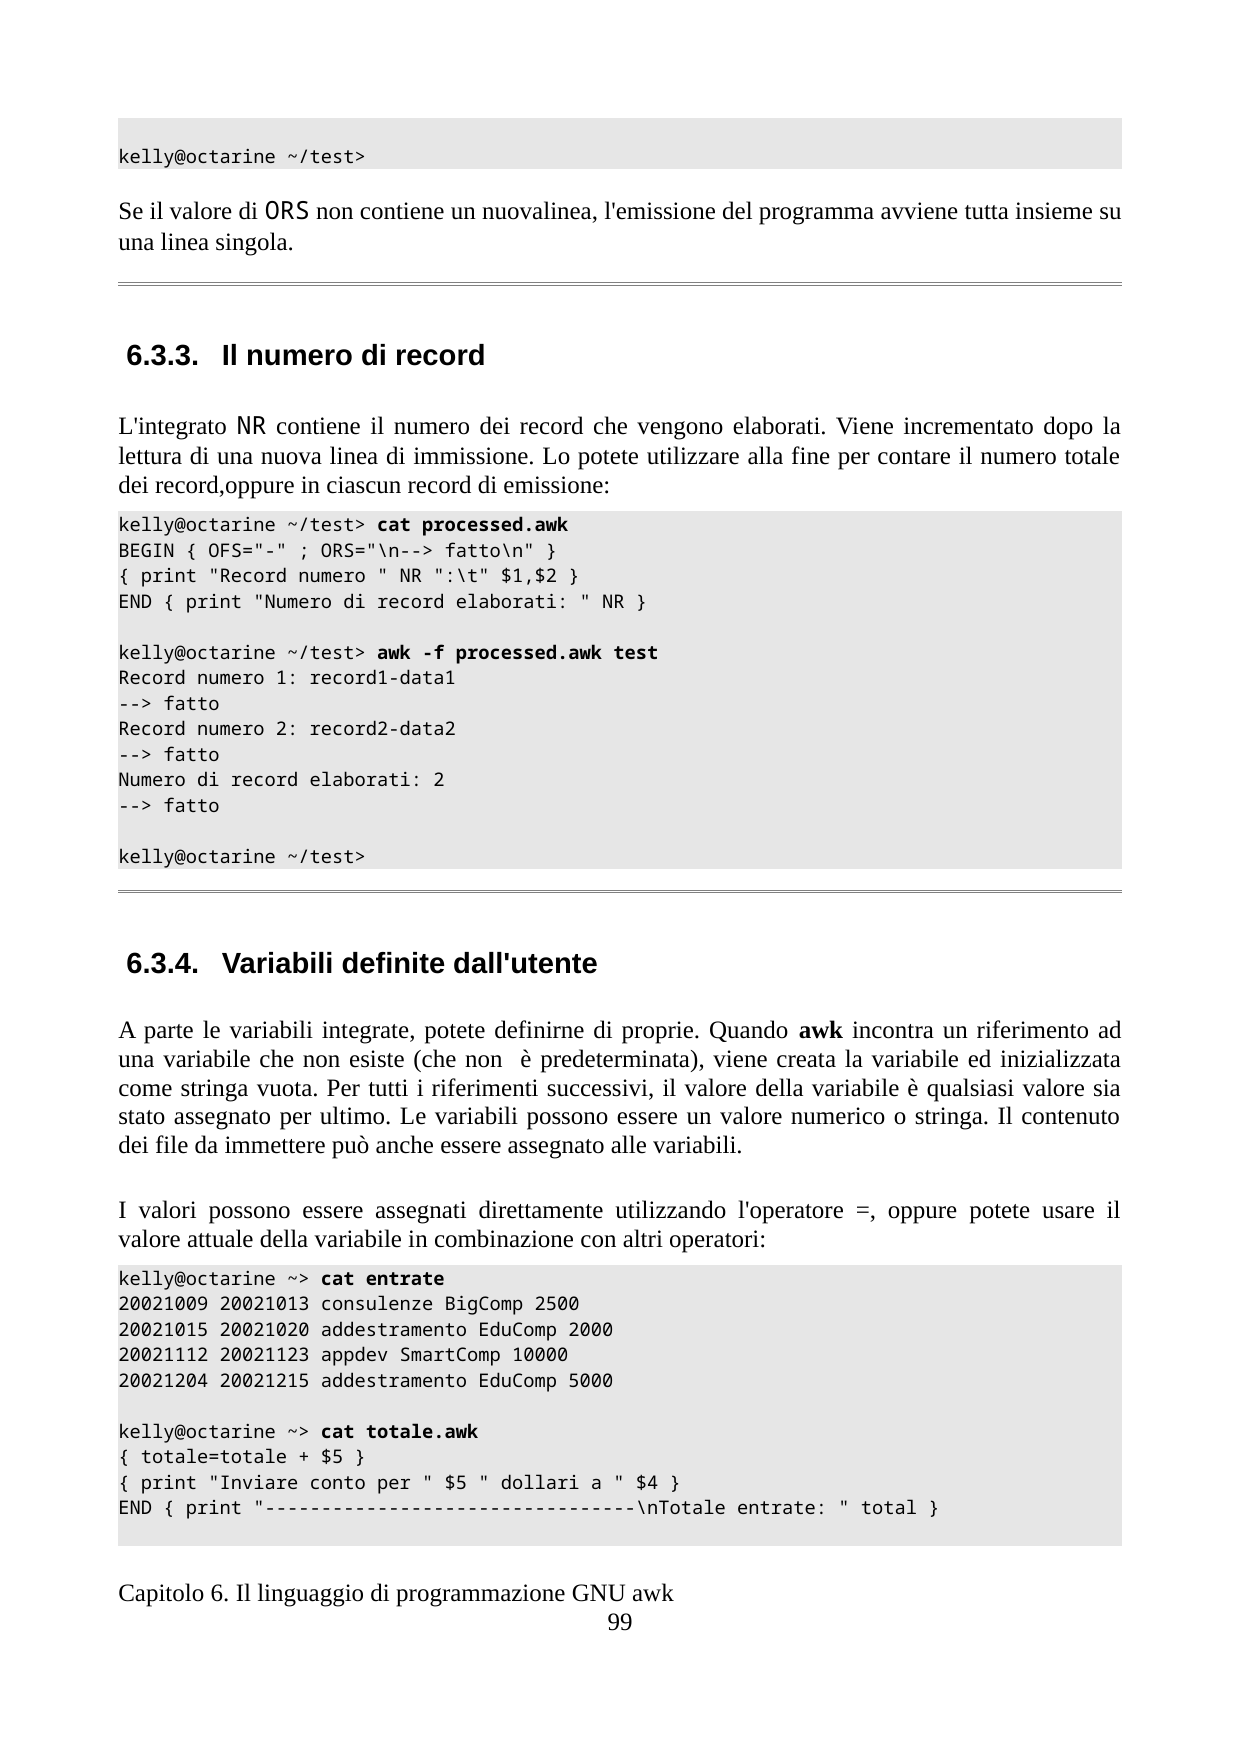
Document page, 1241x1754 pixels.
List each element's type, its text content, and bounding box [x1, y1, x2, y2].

text 20021112 20021123 appdev SmartComp 10000 [118, 1341, 1122, 1367]
text Se il valore di ORS non contiene un nuovalinea, l'emissione del programma avviene tutta insieme su una linea singola. [118, 193, 1122, 256]
subtitle Il numero di record [118, 338, 1122, 371]
text --> fatto [118, 792, 1122, 818]
text END { print "---------------------------------\nTotale entrate: " total } [118, 1494, 1122, 1520]
text { totale=totale + $5 } [118, 1443, 1122, 1469]
text 20021009 20021013 consulenze BigComp 2500 [118, 1290, 1122, 1316]
text 20021204 20021215 addestramento EduComp 5000 [118, 1367, 1122, 1392]
text { print "Record numero " NR ":\t" $1,$2 } [118, 562, 1122, 588]
text END { print "Numero di record elaborati: " NR } [118, 588, 1122, 613]
text kelly@octarine ~/test> awk -f processed.awk test [118, 639, 1122, 664]
text Record numero 1: record1-data1 [118, 664, 1122, 690]
text L'integrato NR contiene il numero dei record che vengono elaborati. Viene incrementato dopo la lettura di una nuova linea di immissione. Lo potete utilizzare alla fine per contare il numero totale dei record,oppure in ciascun record di emissione: [118, 407, 1122, 499]
text kelly@octarine ~/test> cat processed.awk [118, 511, 1122, 537]
subtitle Variabili definite dall'utente [118, 946, 1122, 979]
text Numero di record elaborati: 2 [118, 767, 1122, 792]
text --> fatto [118, 690, 1122, 716]
text kelly@octarine ~> cat totale.awk [118, 1418, 1122, 1443]
text { print "Inviare conto per " $5 " dollari a " $4 } [118, 1469, 1122, 1494]
text 20021015 20021020 addestramento EduComp 2000 [118, 1316, 1122, 1341]
text Record numero 2: record2-data2 [118, 716, 1122, 741]
text --> fatto [118, 741, 1122, 767]
text kelly@octarine ~/test> [118, 144, 1122, 169]
text BEGIN { OFS="-" ; ORS="\n--> fatto\n" } [118, 537, 1122, 562]
text I valori possono essere assegnati direttamente utilizzando l'operatore =, oppure potete usare il valore attuale della variabile in combinazione con altri operatori: [118, 1195, 1122, 1252]
text kelly@octarine ~> cat entrate [118, 1265, 1122, 1290]
text kelly@octarine ~/test> [118, 843, 1122, 869]
text A parte le variabili integrate, potete definirne di proprie. Quando awk incontra un riferimento ad una variabile che non esiste (che non è predeterminata), viene creata la variabile ed inizializzata come stringa vuota. Per tutti i riferimenti successivi, il valore della variabile è qualsiasi valore sia stato assegnato per ultimo. Le variabili possono essere un valore numerico o stringa. Il contenuto dei file da immettere può anche essere assegnato alle variabili. [118, 1015, 1122, 1159]
